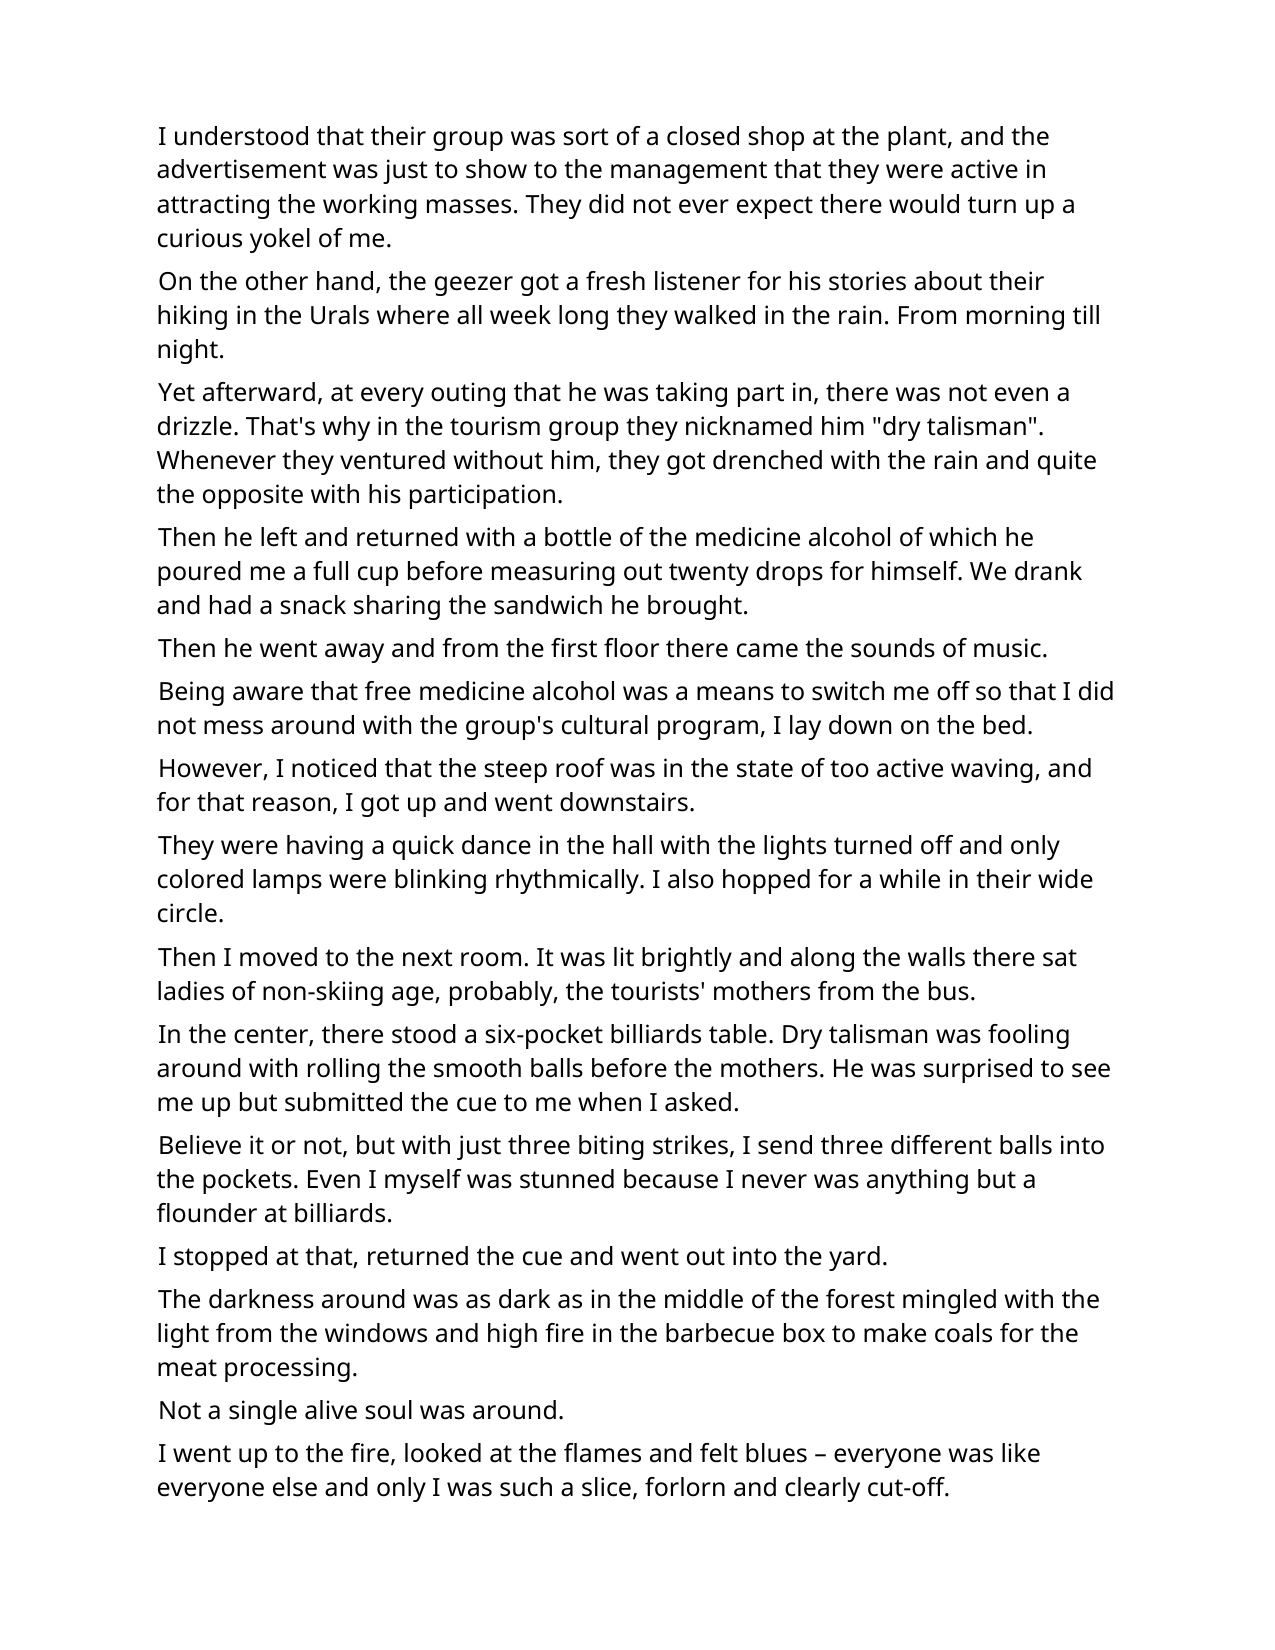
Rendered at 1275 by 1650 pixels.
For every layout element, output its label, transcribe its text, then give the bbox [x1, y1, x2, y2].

text Then he left and returned with a bottle of the medicine alcohol of which he poured me a full cup before measuring out twenty drops for himself. We drank and had a snack sharing the sandwich he brought. [156, 520, 1118, 622]
text However, I noticed that the steep roof was in the state of too active waving, and for that reason, I got up and went downstairs. [156, 751, 1118, 819]
text Then he went away and from the first floor there came the sounds of music. [156, 631, 1118, 665]
text On the other hand, the geezer got a fresh listener for his stories about their hiking in the Urals where all week long they walked in the rain. From morning till night. [156, 263, 1118, 366]
text Not a single alive soul was around. [156, 1393, 1118, 1427]
text Yet afterward, at every outing that he was taking part in, there was not even a drizzle. That's why in the tourism group they nicknamed him "dry talisman". Whenever they ventured without him, they got drenched with the rain and quite the opposite with his participation. [156, 374, 1118, 511]
text I understood that their group was sort of a closed shop at the plant, and the advertisement was just to show to the management that they were active in attracting the working masses. They did not ever expect there would turn up a curious yokel of me. [156, 118, 1118, 254]
text Believe it or not, but with just three biting strikes, I send three different balls into the pockets. Even I myself was stunned because I never was anything but a flounder at billiards. [156, 1127, 1118, 1229]
text Being aware that free medicine alcohol was a means to switch me off so that I did not mess around with the group's cultural program, I lay down on the bed. [156, 674, 1118, 742]
text They were having a quick dance in the hall with the lights turned off and only colored lamps were blinking rhythmically. I also hopped for a while in their wide circle. [156, 828, 1118, 930]
text Then I moved to the next room. It was lit brightly and along the walls there sat ladies of non-skiing age, probably, the tourists' mothers from the bus. [156, 939, 1118, 1007]
text The darkness around was as dark as in the middle of the forest mingled with the light from the windows and high fire in the barbecue box to make coals for the meat processing. [156, 1282, 1118, 1384]
text In the center, there stood a six-pocket billiards table. Dry talisman was fooling around with rolling the smooth balls before the mothers. He was surprised to see me up but submitted the cue to me when I asked. [156, 1016, 1118, 1118]
text I stopped at that, returned the cue and went out into the yard. [156, 1238, 1118, 1273]
text I went up to the fire, looked at the flames and felt blues – everyone was like everyone else and only I was such a slice, forlorn and clearly cut-off. [156, 1436, 1118, 1504]
